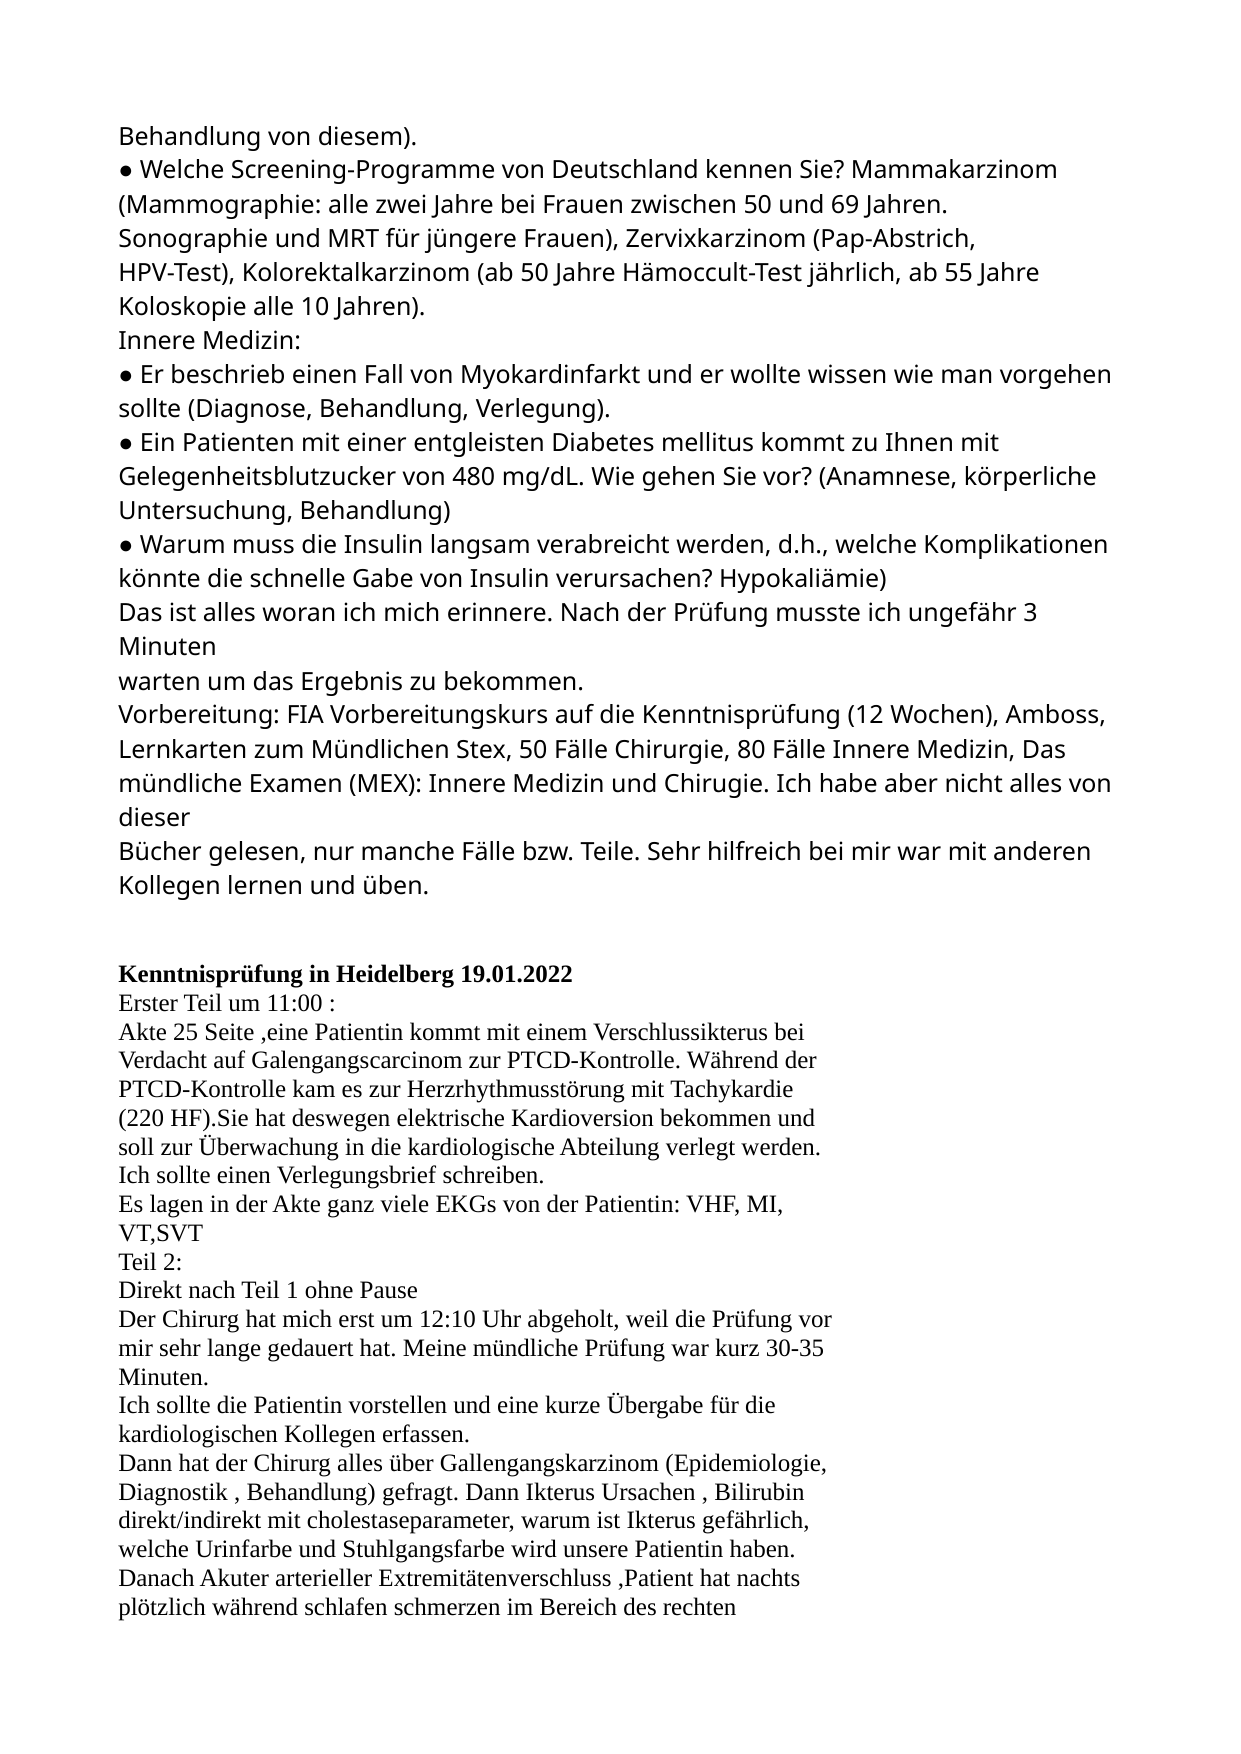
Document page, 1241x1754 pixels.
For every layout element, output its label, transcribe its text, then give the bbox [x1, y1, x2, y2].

text Verdacht auf Galengangscarcinom zur PTCD-Kontrolle. Während der [118, 1045, 1122, 1074]
text Teil 2: [118, 1247, 1122, 1275]
text VT,SVT [118, 1218, 1122, 1247]
text Erster Teil um 11:00 : [118, 988, 1122, 1017]
text PTCD-Kontrolle kam es zur Herzrhythmusstörung mit Tachykardie [118, 1074, 1122, 1103]
text Akte 25 Seite ,eine Patientin kommt mit einem Verschlussikterus bei [118, 1017, 1122, 1045]
text Minuten. [118, 1362, 1122, 1390]
text Ich sollte die Patientin vorstellen und eine kurze Übergabe für die [118, 1390, 1122, 1419]
text Ich sollte einen Verlegungsbrief schreiben. [118, 1160, 1122, 1189]
text Der Chirurg hat mich erst um 12:10 Uhr abgeholt, weil die Prüfung vor [118, 1304, 1122, 1333]
text welche Urinfarbe und Stuhlgangsfarbe wird unsere Patientin haben. [118, 1534, 1122, 1563]
text Kenntnisprüfung in Heidelberg 19.01.2022 [118, 959, 1122, 988]
text Behandlung von diesem). ● Welche Screening-Programme von Deutschland kennen Sie? Mammakarzinom (Mammographie: alle zwei Jahre bei Frauen zwischen 50 und 69 Jahren. Sonographie und MRT für jüngere Frauen), Zervixkarzinom (Pap-Abstrich, HPV-Test), Kolorektalkarzinom (ab 50 Jahre Hämoccult-Test jährlich, ab 55 Jahre Koloskopie alle 10 Jahren). Innere Medizin: ● Er beschrieb einen Fall von Myokardinfarkt und er wollte wissen wie man vorgehen sollte (Diagnose, Behandlung, Verlegung). ● Ein Patienten mit einer entgleisten Diabetes mellitus kommt zu Ihnen mit Gelegenheitsblutzucker von 480 mg/dL. Wie gehen Sie vor? (Anamnese, körperliche Untersuchung, Behandlung) ● Warum muss die Insulin langsam verabreicht werden, d.h., welche Komplikationen könnte die schnelle Gabe von Insulin verursachen? Hypokaliämie) Das ist alles woran ich mich erinnere. Nach der Prüfung musste ich ungefähr 3 Minuten warten um das Ergebnis zu bekommen. Vorbereitung: FIA Vorbereitungskurs auf die Kenntnisprüfung (12 Wochen), Amboss, Lernkarten zum Mündlichen Stex, 50 Fälle Chirurgie, 80 Fälle Innere Medizin, Das mündliche Examen (MEX): Innere Medizin und Chirugie. Ich habe aber nicht alles von dieser Bücher gelesen, nur manche Fälle bzw. Teile. Sehr hilfreich bei mir war mit anderen Kollegen lernen und üben. [118, 118, 1122, 902]
text Diagnostik , Behandlung) gefragt. Dann Ikterus Ursachen , Bilirubin [118, 1477, 1122, 1505]
text (220 HF).Sie hat deswegen elektrische Kardioversion bekommen und [118, 1103, 1122, 1132]
text mir sehr lange gedauert hat. Meine mündliche Prüfung war kurz 30-35 [118, 1333, 1122, 1362]
text soll zur Überwachung in die kardiologische Abteilung verlegt werden. [118, 1132, 1122, 1160]
text plötzlich während schlafen schmerzen im Bereich des rechten [118, 1592, 1122, 1620]
text Es lagen in der Akte ganz viele EKGs von der Patientin: VHF, MI, [118, 1189, 1122, 1218]
text kardiologischen Kollegen erfassen. [118, 1419, 1122, 1448]
text direkt/indirekt mit cholestaseparameter, warum ist Ikterus gefährlich, [118, 1505, 1122, 1534]
text Dann hat der Chirurg alles über Gallengangskarzinom (Epidemiologie, [118, 1448, 1122, 1477]
text Direkt nach Teil 1 ohne Pause [118, 1275, 1122, 1304]
text Danach Akuter arterieller Extremitätenverschluss ,Patient hat nachts [118, 1563, 1122, 1592]
